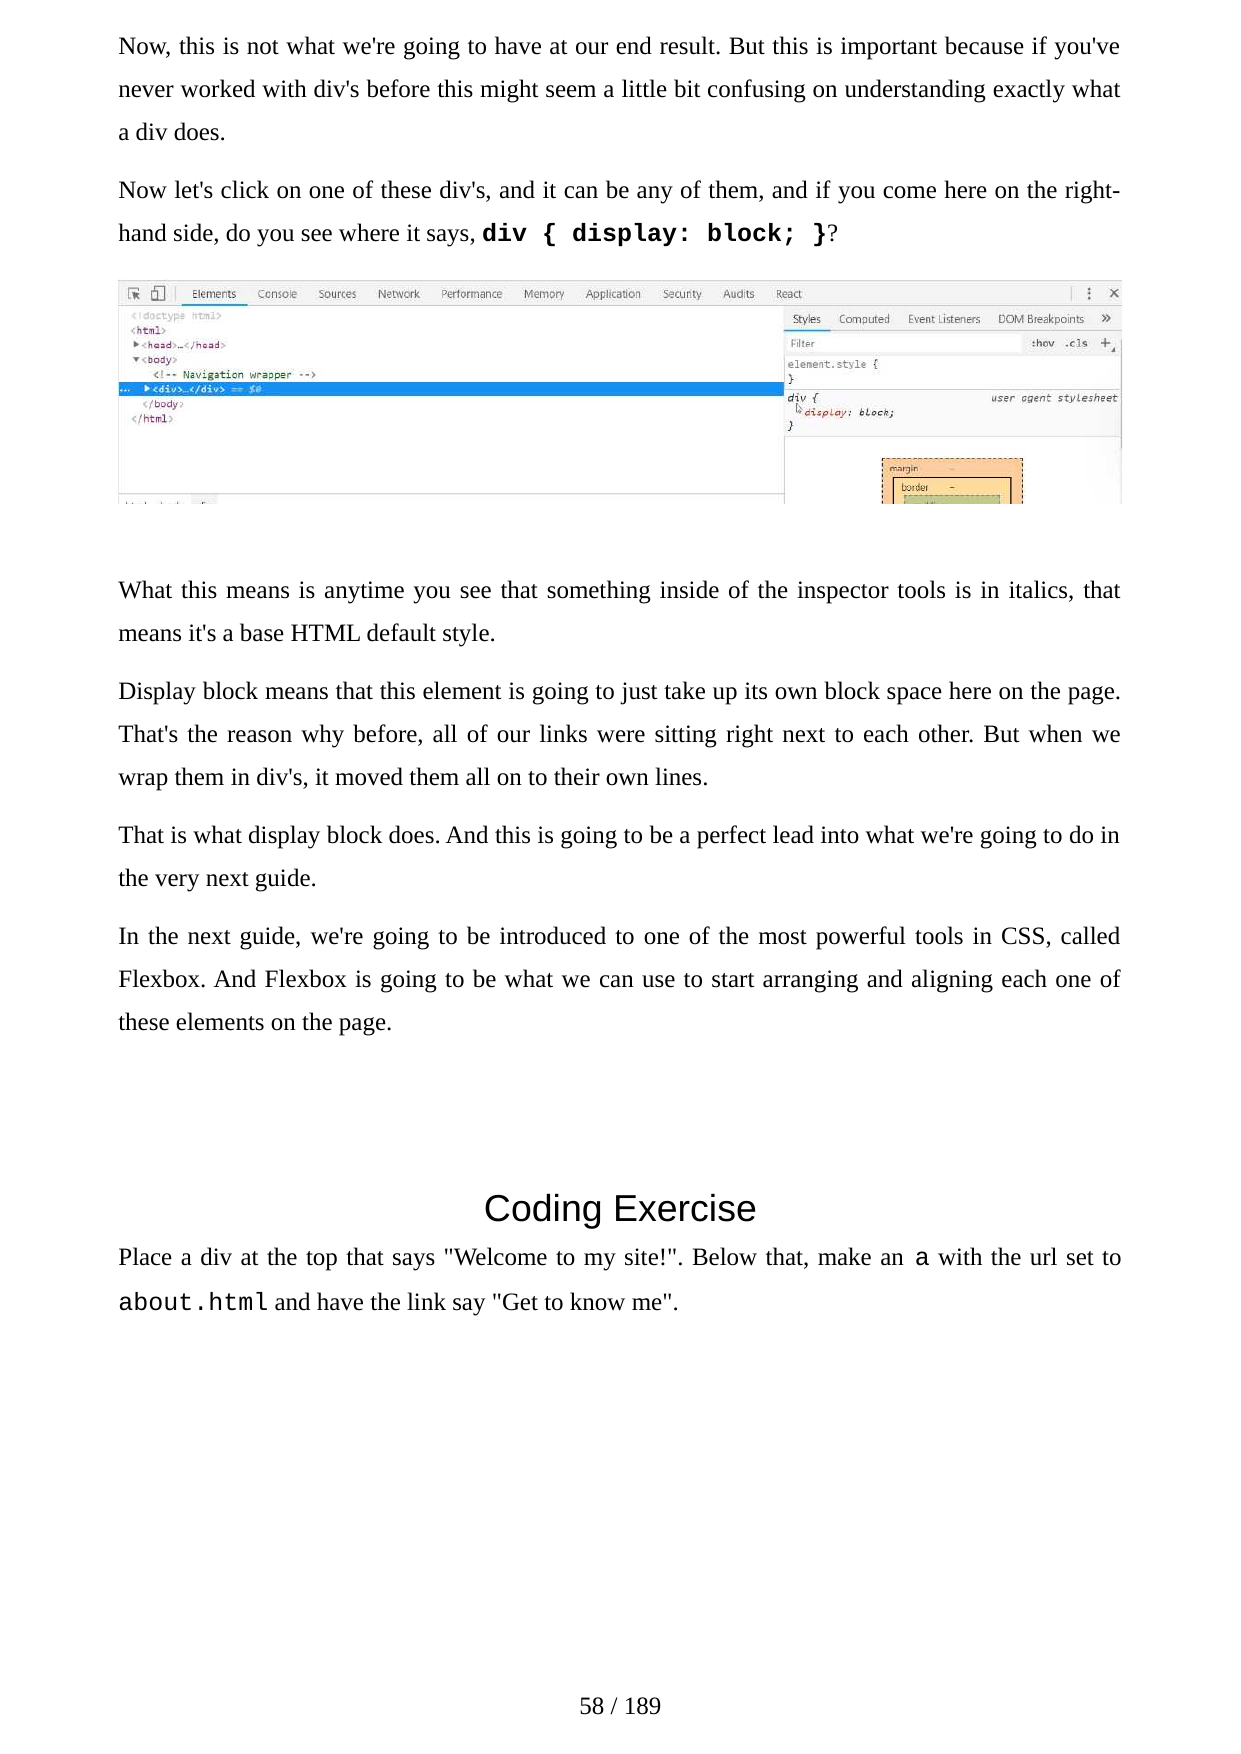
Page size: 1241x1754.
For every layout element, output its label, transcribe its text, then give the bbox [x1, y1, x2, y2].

text Now let's click on one of these div's, and it can be any of them, and if you come here on the right-hand side, do you see where it says, div { display: block; }? [118, 175, 1122, 249]
text In the next guide, we're going to be introduced to one of the most powerful tools in CSS, called Flexbox. And Flexbox is going to be what we can use to start arranging and aligning each one of these elements on the page. [118, 921, 1122, 1036]
text Now, this is not what we're going to have at our end result. But this is important because if you've never worked with div's before this might seem a little bit confusing on understanding exactly what a div does. [118, 31, 1122, 146]
picture [118, 279, 1123, 504]
text Display block means that this element is going to just take up its own block space here on the page. That's the reason why before, all of our links were sitting right next to each other. But when we wrap them in div's, it moved them all on to their own lines. [118, 676, 1122, 791]
text Place a div at the top that says "Welcome to my site!". Below that, make an a with the url set to about.html and have the link say "Get to know me". [118, 1242, 1122, 1318]
subtitle Coding Exercise [118, 1186, 1122, 1229]
text What this means is anytime you see that something inside of the inspector tools is in italics, that means it's a base HTML default style. [118, 575, 1122, 647]
text That is what display block does. And this is going to be a perfect lead into what we're going to do in the very next guide. [118, 820, 1122, 892]
